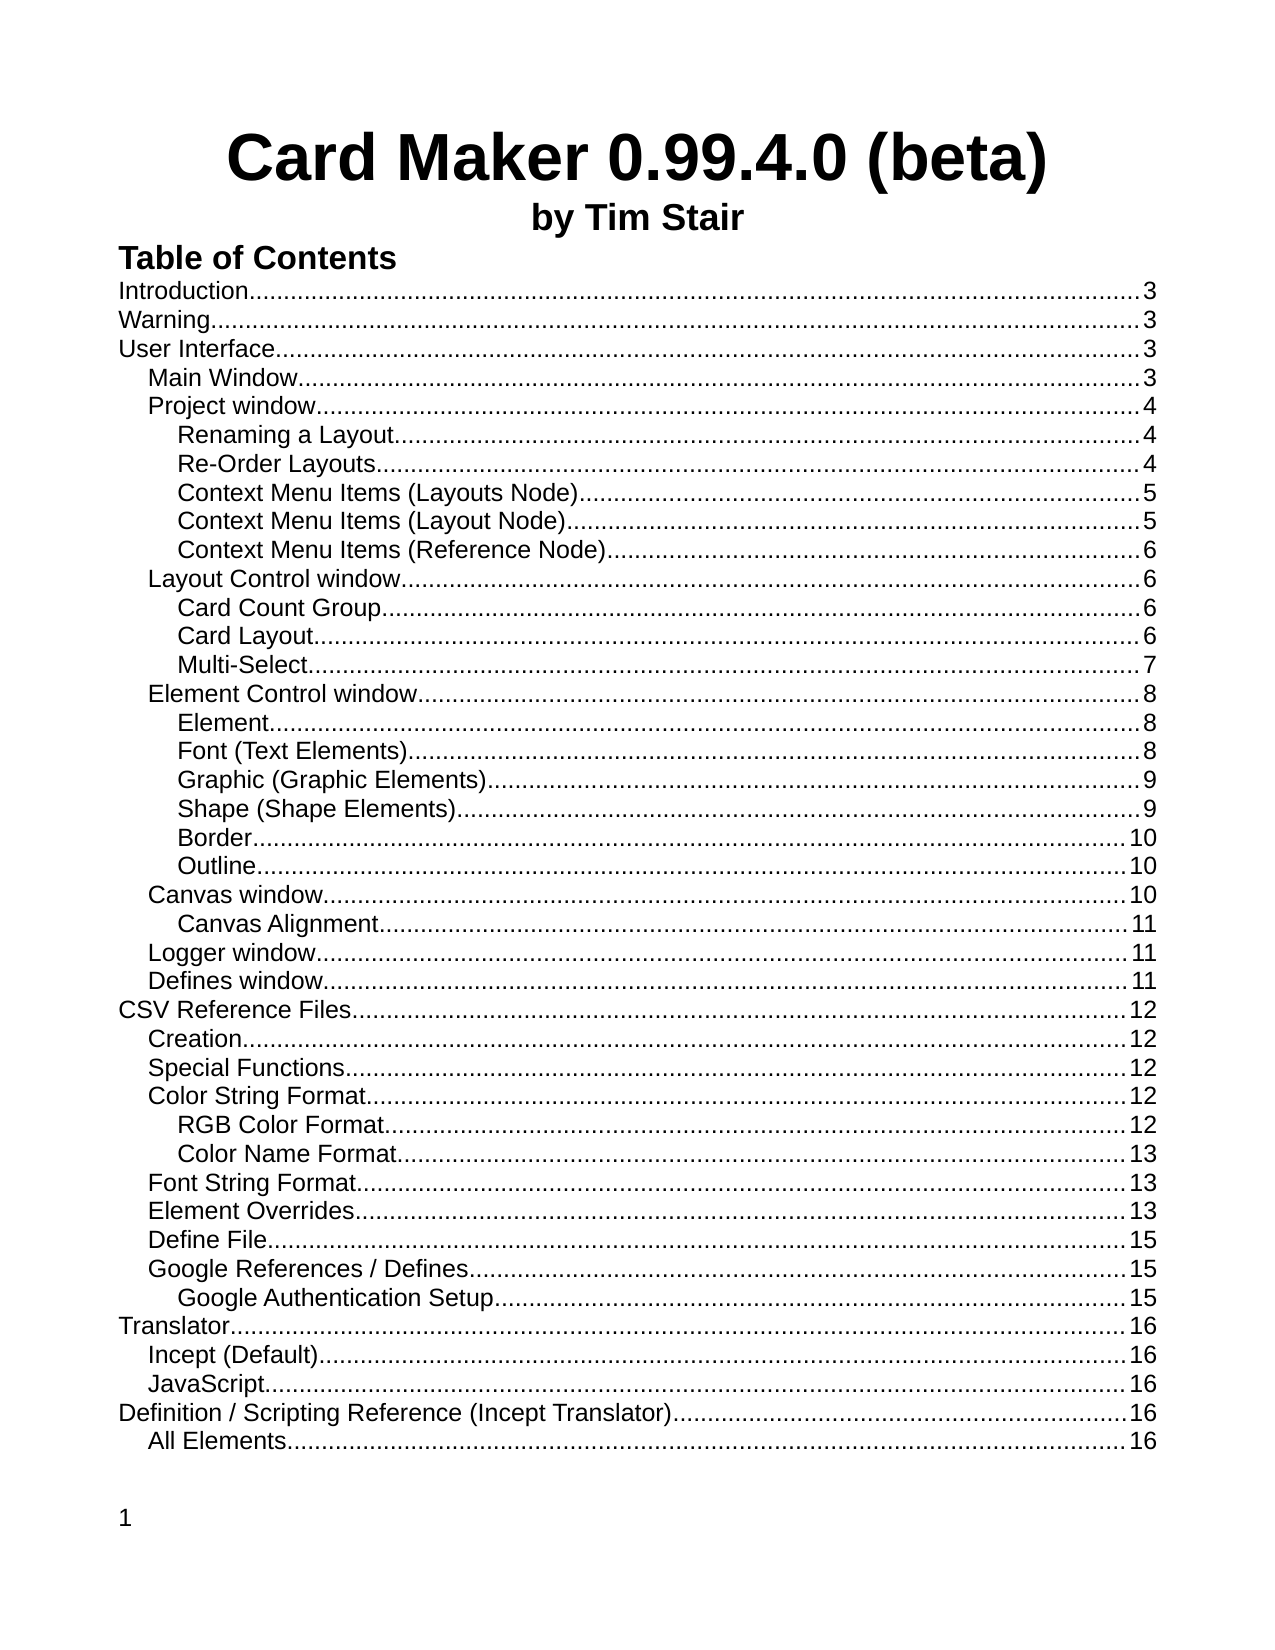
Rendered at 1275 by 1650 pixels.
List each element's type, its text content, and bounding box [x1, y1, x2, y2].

text RGB Color Format 12 [177, 1110, 1157, 1139]
text Canvas window 10 [148, 880, 1157, 909]
text Translator 16 [118, 1311, 1157, 1340]
text Card Maker 0.99.4.0 (beta) [118, 118, 1157, 195]
text Element Control window 8 [148, 679, 1157, 708]
text Font String Format 13 [148, 1168, 1157, 1196]
text Introduction 3 [118, 276, 1157, 305]
text Multi-Select 7 [177, 650, 1157, 679]
text Element Overrides 13 [148, 1196, 1157, 1225]
text Main Window 3 [148, 363, 1157, 391]
text by Tim Stair [118, 195, 1157, 238]
text Context Menu Items (Layouts Node) 5 [177, 478, 1157, 506]
text Google Authentication Setup 15 [177, 1283, 1157, 1311]
text Special Functions 12 [148, 1053, 1157, 1081]
text Incept (Default) 16 [148, 1340, 1157, 1369]
text Graphic (Graphic Elements) 9 [177, 765, 1157, 794]
text Outline 10 [177, 851, 1157, 880]
text Warning 3 [118, 305, 1157, 334]
text All Elements 16 [148, 1426, 1157, 1455]
text Re-Order Layouts 4 [177, 449, 1157, 478]
text Card Layout 6 [177, 621, 1157, 650]
text Google References / Defines 15 [148, 1254, 1157, 1283]
text Define File 15 [148, 1225, 1157, 1254]
text Defines window 11 [148, 966, 1157, 995]
text Layout Control window 6 [148, 564, 1157, 593]
text Border 10 [177, 823, 1157, 851]
text CSV Reference Files 12 [118, 995, 1157, 1024]
text Creation 12 [148, 1024, 1157, 1053]
text Context Menu Items (Reference Node) 6 [177, 535, 1157, 564]
text Logger window 11 [148, 938, 1157, 966]
text Context Menu Items (Layout Node) 5 [177, 506, 1157, 535]
text Definition / Scripting Reference (Incept Translator) 16 [118, 1398, 1157, 1426]
text Renaming a Layout 4 [177, 420, 1157, 449]
text Canvas Alignment 11 [177, 909, 1157, 938]
text Shape (Shape Elements) 9 [177, 794, 1157, 823]
text Font (Text Elements) 8 [177, 736, 1157, 765]
text User Interface 3 [118, 334, 1157, 363]
subtitle Table of Contents [118, 238, 1157, 276]
text Card Count Group 6 [177, 593, 1157, 621]
text Project window 4 [148, 391, 1157, 420]
text JavaScript 16 [148, 1369, 1157, 1398]
text Color String Format 12 [148, 1081, 1157, 1110]
text Color Name Format 13 [177, 1139, 1157, 1168]
text Element 8 [177, 708, 1157, 736]
